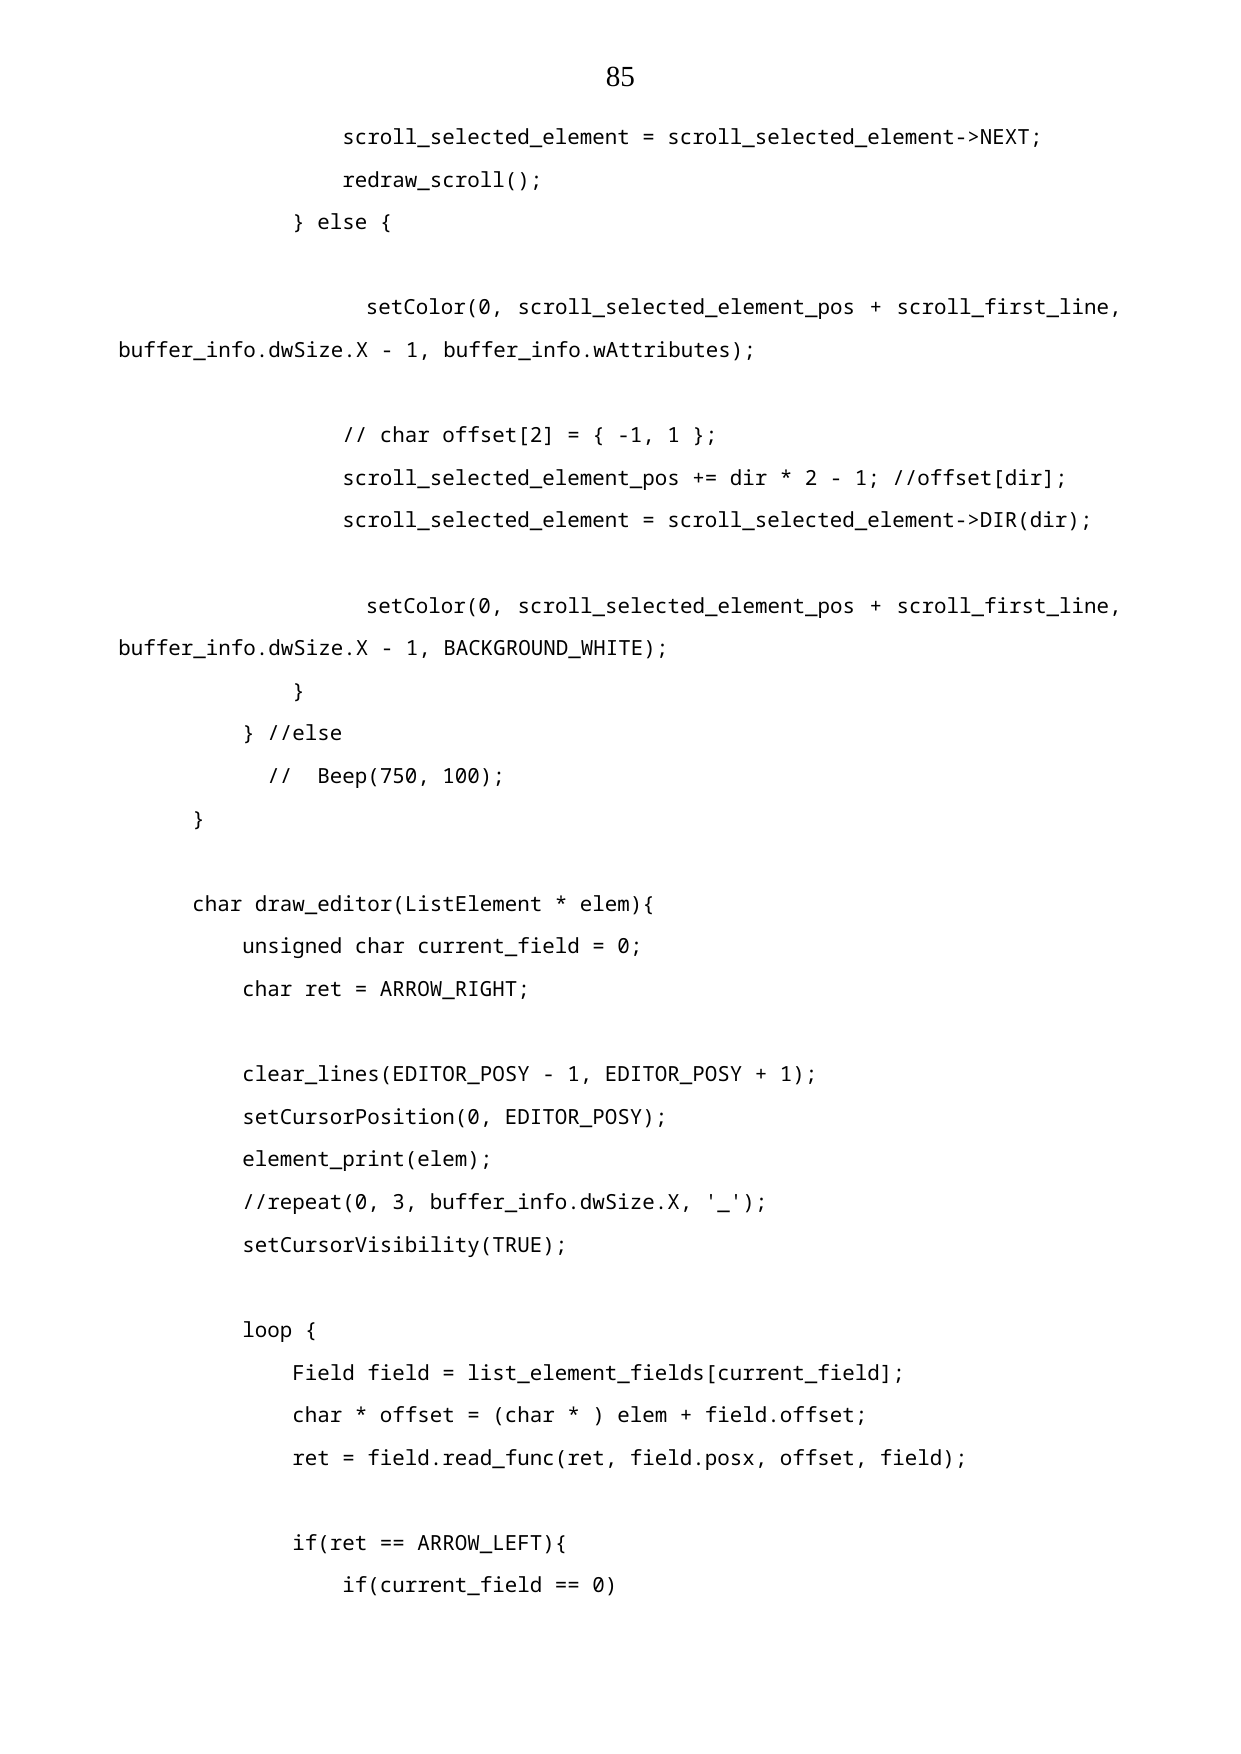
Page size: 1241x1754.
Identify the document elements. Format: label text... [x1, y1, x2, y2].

text } //else [118, 718, 1122, 747]
text } [118, 676, 1122, 704]
text scroll_selected_element_pos += dir * 2 - 1; //offset[dir]; [118, 463, 1122, 491]
text //repeat(0, 3, buffer_info.dwSize.X, '_'); [118, 1187, 1122, 1216]
text unsigned char current_field = 0; [118, 932, 1122, 960]
text setCursorPosition(0, EDITOR_POSY); [118, 1102, 1122, 1130]
text } [118, 804, 1122, 832]
text loop { [118, 1315, 1122, 1343]
text } else { [118, 207, 1122, 236]
text // char offset[2] = { -1, 1 }; [118, 420, 1122, 449]
text scroll_selected_element = scroll_selected_element->DIR(dir); [118, 506, 1122, 534]
text ret = field.read_func(ret, field.posx, offset, field); [118, 1443, 1122, 1471]
text scroll_selected_element = scroll_selected_element->NEXT; [118, 122, 1122, 151]
text char * offset = (char * ) elem + field.offset; [118, 1400, 1122, 1429]
text redraw_scroll(); [118, 165, 1122, 193]
text setColor(0, scroll_selected_element_pos + scroll_first_line, buffer_info.dwSize.X - 1, BACKGROUND_WHITE); [118, 591, 1122, 662]
text setColor(0, scroll_selected_element_pos + scroll_first_line, buffer_info.dwSize.X - 1, buffer_info.wAttributes); [118, 292, 1122, 363]
text if(current_field == 0) [118, 1571, 1122, 1599]
text // Beep(750, 100); [118, 761, 1122, 789]
text setCursorVisibility(TRUE); [118, 1230, 1122, 1258]
text char draw_editor(ListElement * elem){ [118, 889, 1122, 917]
text Field field = list_element_fields[current_field]; [118, 1358, 1122, 1386]
text char ret = ARROW_RIGHT; [118, 974, 1122, 1003]
text if(ret == ARROW_LEFT){ [118, 1528, 1122, 1556]
text clear_lines(EDITOR_POSY - 1, EDITOR_POSY + 1); [118, 1059, 1122, 1088]
text element_print(elem); [118, 1144, 1122, 1173]
